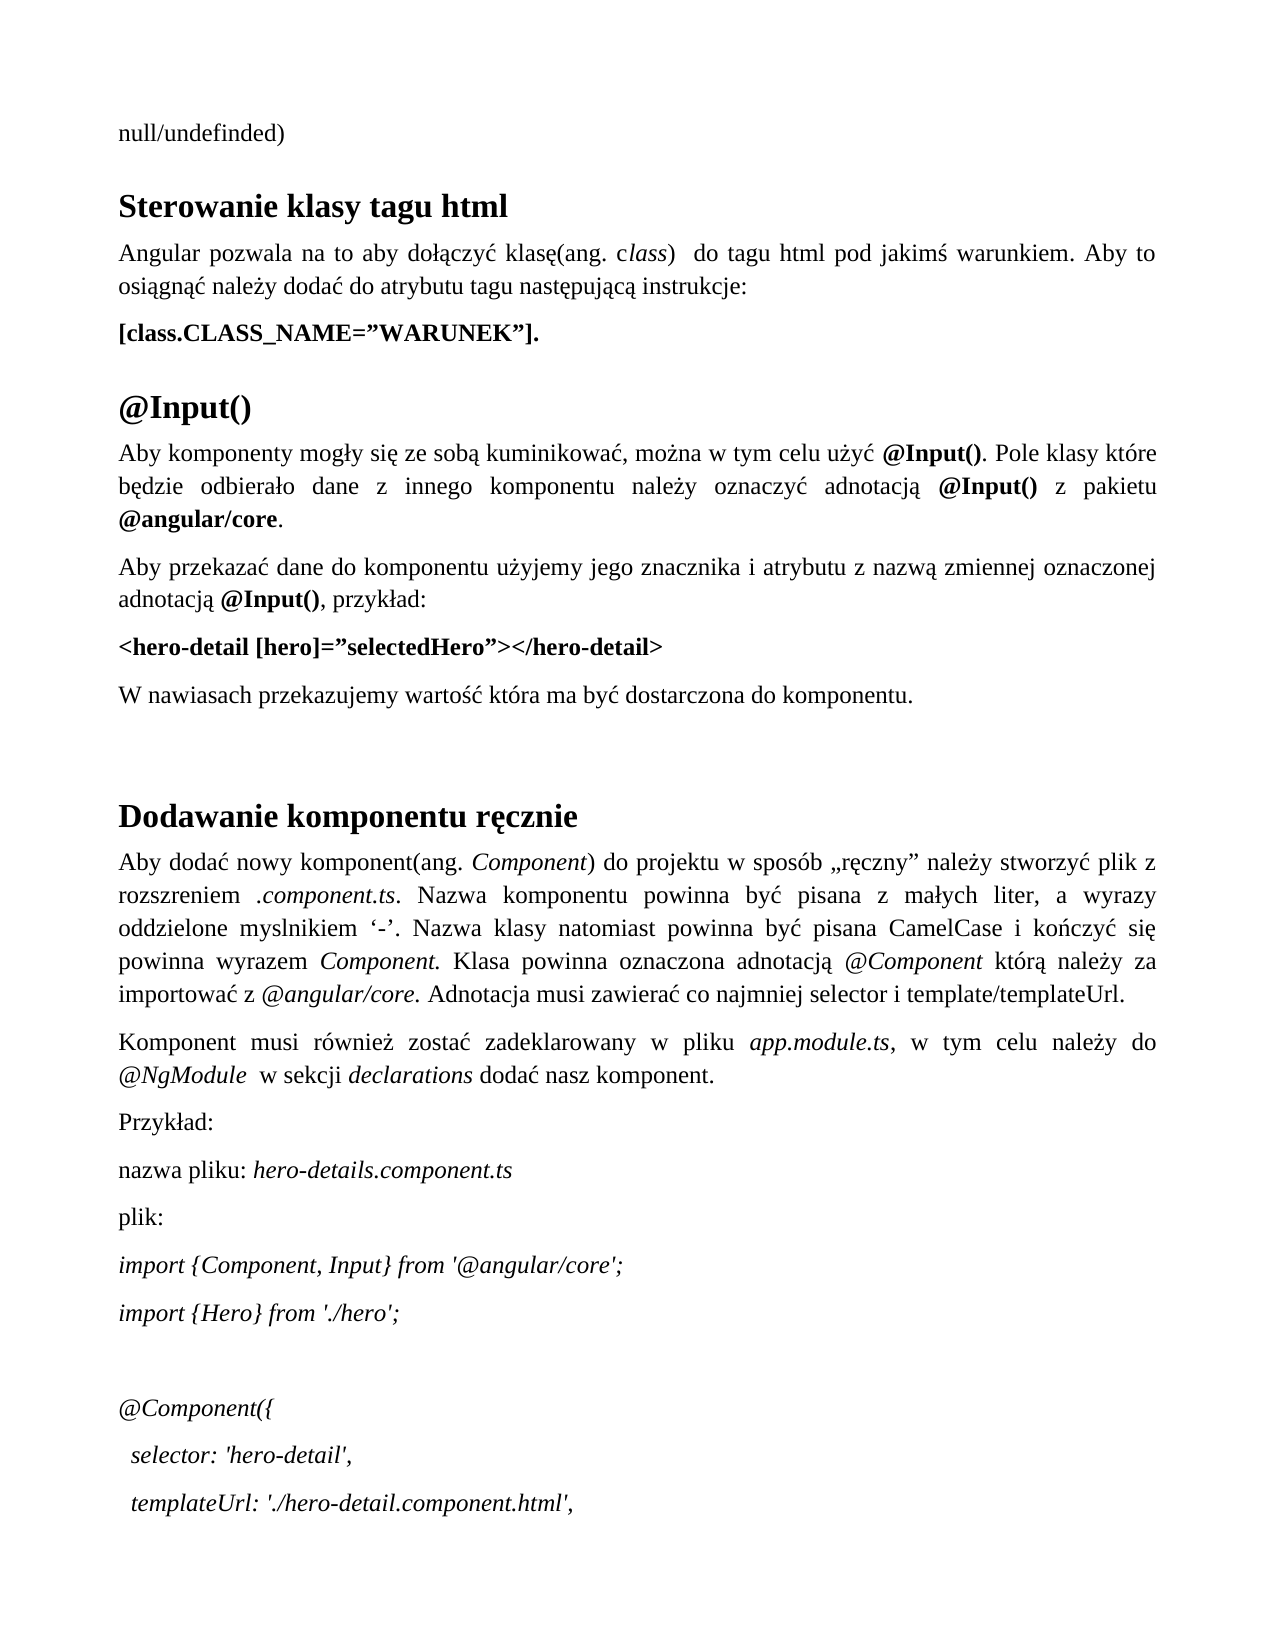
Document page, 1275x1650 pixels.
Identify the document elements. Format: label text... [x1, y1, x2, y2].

subtitle @Input() [118, 387, 1157, 425]
text Aby komponenty mogły się ze sobą kuminikować, można w tym celu użyć @Input(). Pole klasy które będzie odbierało dane z innego komponentu należy oznaczyć adnotacją @Input() z pakietu @angular/core. [118, 438, 1157, 533]
text plik: [118, 1202, 1157, 1231]
text null/undefinded) [118, 118, 1157, 147]
subtitle Dodawanie komponentu ręcznie [118, 796, 1157, 834]
subtitle Sterowanie klasy tagu html [118, 187, 1157, 225]
text import {Component, Input} from '@angular/core'; [118, 1250, 1157, 1279]
text @Component({ [118, 1393, 1157, 1422]
text import {Hero} from './hero'; [118, 1298, 1157, 1326]
text selector: 'hero-detail', [118, 1441, 1157, 1469]
text Komponent musi również zostać zadeklarowany w pliku app.module.ts, w tym celu należy do @NgModule w sekcji declarations dodać nasz komponent. [118, 1027, 1157, 1088]
text [class.CLASS_NAME=”WARUNEK”]. [118, 318, 1157, 347]
text templateUrl: './hero-detail.component.html', [118, 1488, 1157, 1517]
text Aby dodać nowy komponent(ang. Component) do projektu w sposób „ręczny” należy stworzyć plik z rozszreniem .component.ts. Nazwa komponentu powinna być pisana z małych liter, a wyrazy oddzielone myslnikiem ‘-’. Nazwa klasy natomiast powinna być pisana CamelCase i kończyć się powinna wyrazem Component. Klasa powinna oznaczona adnotacją @Component którą należy za importować z @angular/core. Adnotacja musi zawierać co najmniej selector i template/templateUrl. [118, 847, 1157, 1008]
text nazwa pliku: hero-details.component.ts [118, 1155, 1157, 1184]
text Angular pozwala na to aby dołączyć klasę(ang. class) do tagu html pod jakimś warunkiem. Aby to osiągnąć należy dodać do atrybutu tagu następującą instrukcje: [118, 238, 1157, 299]
text Aby przekazać dane do komponentu użyjemy jego znacznika i atrybutu z nazwą zmiennej oznaczonej adnotacją @Input(), przykład: [118, 552, 1157, 613]
text <hero-detail [hero]=”selectedHero”></hero-detail> [118, 632, 1157, 661]
text W nawiasach przekazujemy wartość która ma być dostarczona do komponentu. [118, 680, 1157, 708]
text Przykład: [118, 1107, 1157, 1136]
